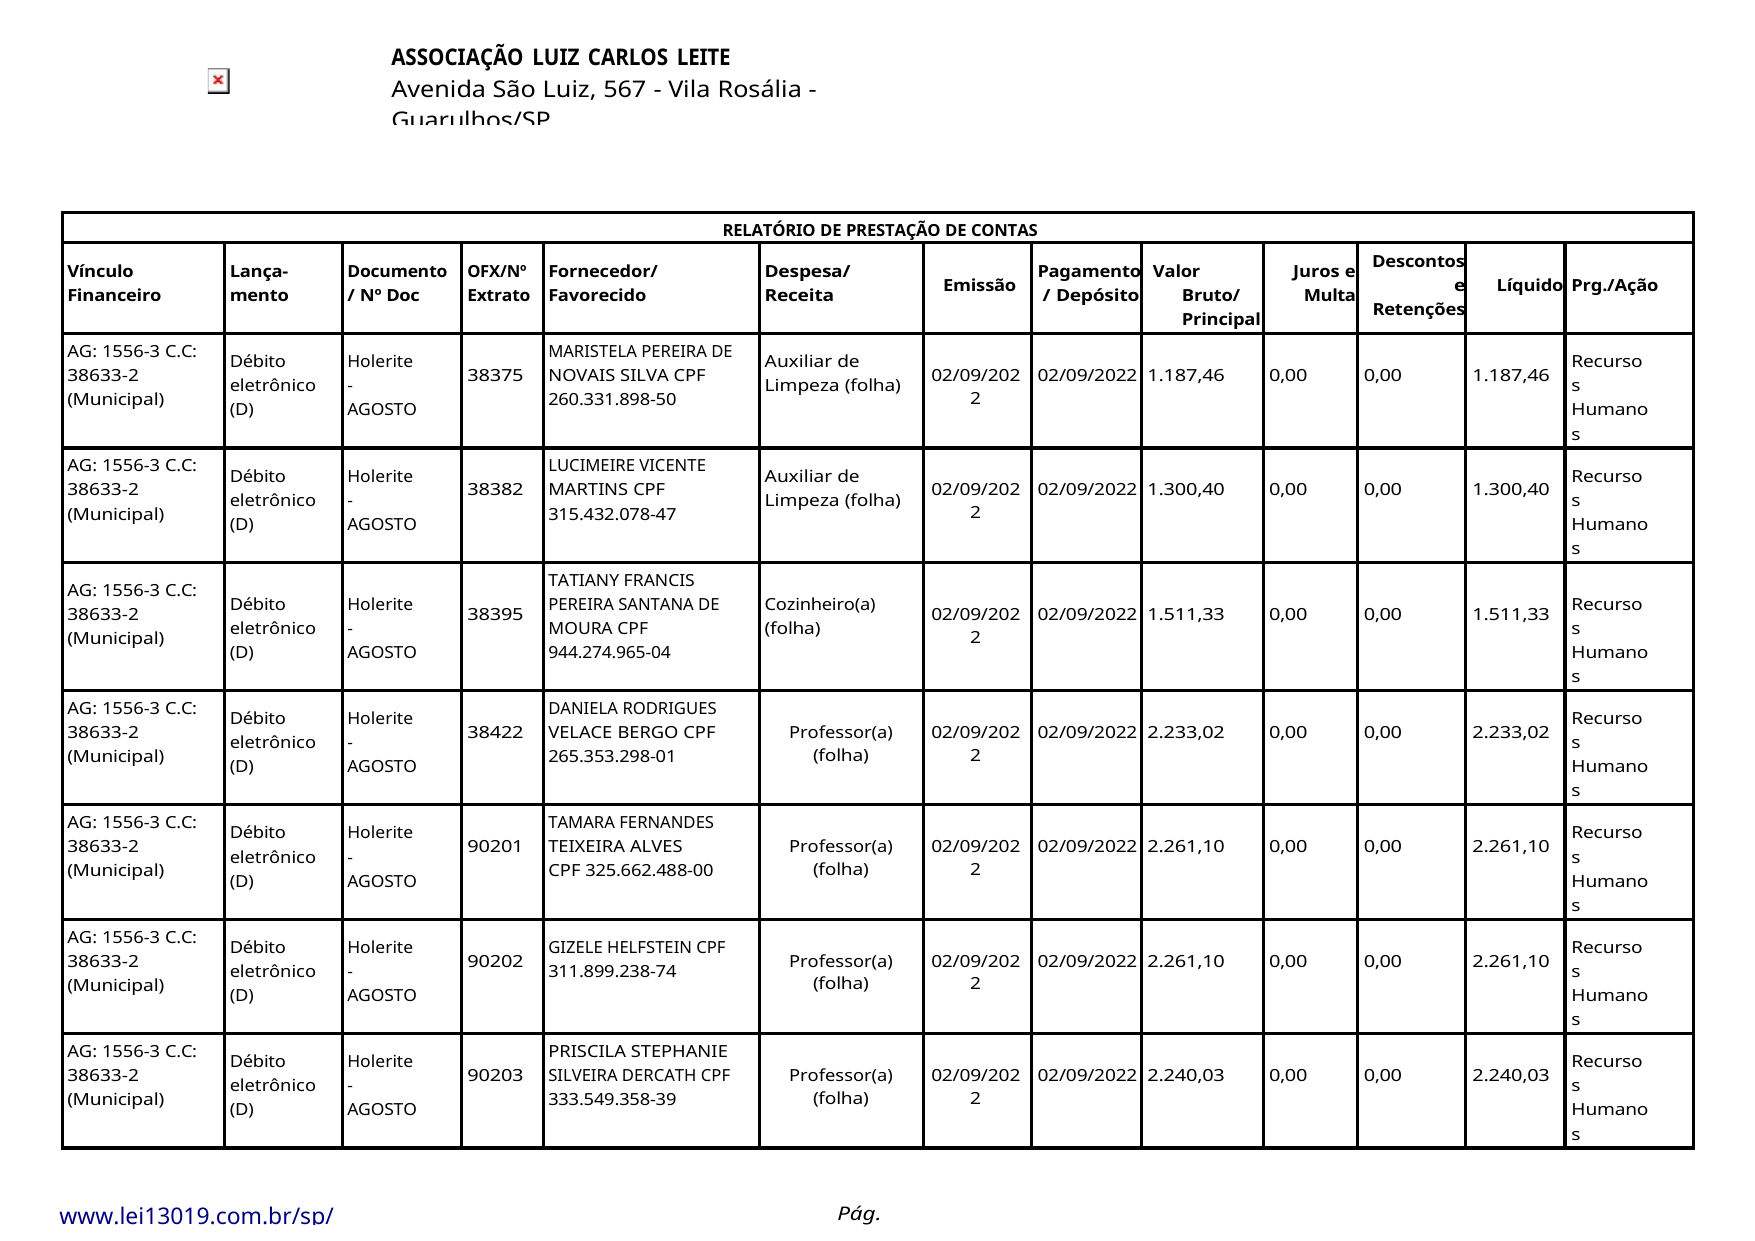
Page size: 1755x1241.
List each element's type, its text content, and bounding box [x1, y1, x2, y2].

table_cell DANIELA RODRIGUES VELACE BERGO CPF 265.353.298-01 [545, 692, 758, 803]
table_cell 1.300,40 [1467, 450, 1563, 561]
table_cell Fornecedor/ Favorecido [545, 244, 758, 332]
table_cell Valor Bruto/ Principal [1143, 244, 1262, 332]
table_cell Prg./Ação [1567, 244, 1692, 332]
table_cell 02/09/2022 [1033, 1035, 1140, 1146]
table_cell 02/09/2022 [1033, 335, 1140, 446]
table_cell Juros e Multa [1265, 244, 1356, 332]
table_cell Holerite - AGOSTO [344, 692, 460, 803]
table_cell 2.261,10 [1467, 806, 1563, 918]
table_cell AG: 1556-3 C.C: 38633-2 (Municipal) [64, 921, 223, 1032]
table_cell 2.261,10 [1143, 921, 1262, 1032]
table_cell 1.511,33 [1143, 564, 1262, 689]
table_cell 2.240,03 [1467, 1035, 1563, 1146]
table_cell GIZELE HELFSTEIN CPF 311.899.238-74 [545, 921, 758, 1032]
table_cell Recursos Humanos [1567, 921, 1692, 1032]
table_cell Recursos Humanos [1567, 335, 1692, 446]
table_cell 02/09/2022 [1033, 564, 1140, 689]
table_cell OFX/Nº Extrato [463, 244, 542, 332]
table_cell 2.261,10 [1467, 921, 1563, 1032]
table_cell Holerite - AGOSTO [344, 1035, 460, 1146]
table_cell 02/09/2022 [1033, 921, 1140, 1032]
table_cell Professor(a) (folha) [761, 806, 922, 918]
table_cell 38382 [463, 450, 542, 561]
table_cell Cozinheiro(a) (folha) [761, 564, 922, 689]
table_cell 0,00 [1265, 921, 1356, 1032]
table_cell 38395 [463, 564, 542, 689]
table_cell Professor(a) (folha) [761, 692, 922, 803]
table_cell 2.261,10 [1143, 806, 1262, 918]
table_cell 1.187,46 [1143, 335, 1262, 446]
table_cell 02/09/2022 [925, 806, 1030, 918]
table_cell 90203 [463, 1035, 542, 1146]
table_cell AG: 1556-3 C.C: 38633-2 (Municipal) [64, 335, 223, 446]
table_cell Auxiliar de Limpeza (folha) [761, 335, 922, 446]
table_cell TATIANY FRANCIS PEREIRA SANTANA DE MOURA CPF 944.274.965-04 [545, 564, 758, 689]
table_cell Recursos Humanos [1567, 692, 1692, 803]
table_cell AG: 1556-3 C.C: 38633-2 (Municipal) [64, 1035, 223, 1146]
table_cell AG: 1556-3 C.C: 38633-2 (Municipal) [64, 450, 223, 561]
table_cell 90201 [463, 806, 542, 918]
table_cell TAMARA FERNANDES TEIXEIRA ALVES CPF 325.662.488-00 [545, 806, 758, 918]
table_cell LUCIMEIRE VICENTE MARTINS CPF 315.432.078-47 [545, 450, 758, 561]
table_cell Recursos Humanos [1567, 450, 1692, 561]
table_cell 1.511,33 [1467, 564, 1563, 689]
table_cell Recursos Humanos [1567, 564, 1692, 689]
table_cell 2.233,02 [1143, 692, 1262, 803]
table_cell Débito eletrônico (D) [226, 335, 341, 446]
table_cell Emissão [925, 244, 1030, 332]
table_cell Professor(a) (folha) [761, 921, 922, 1032]
table_cell 0,00 [1265, 692, 1356, 803]
table_cell 02/09/2022 [1033, 806, 1140, 918]
table_cell Líquido [1467, 244, 1563, 332]
table_cell Recursos Humanos [1567, 1035, 1692, 1146]
table_cell 0,00 [1265, 1035, 1356, 1146]
table_cell 0,00 [1265, 335, 1356, 446]
table_cell Débito eletrônico (D) [226, 692, 341, 803]
table_cell Holerite - AGOSTO [344, 450, 460, 561]
table_cell 02/09/2022 [1033, 692, 1140, 803]
table_cell Débito eletrônico (D) [226, 921, 341, 1032]
table_cell Vínculo Financeiro [64, 244, 223, 332]
table_cell AG: 1556-3 C.C: 38633-2 (Municipal) [64, 564, 223, 689]
table_cell Débito eletrônico (D) [226, 1035, 341, 1146]
table_cell 38422 [463, 692, 542, 803]
table_cell 2.240,03 [1143, 1035, 1262, 1146]
table_cell 02/09/2022 [1033, 450, 1140, 561]
table_cell 02/09/2022 [925, 692, 1030, 803]
table_cell AG: 1556-3 C.C: 38633-2 (Municipal) [64, 692, 223, 803]
table_cell 0,00 [1359, 921, 1464, 1032]
table_cell Despesa/ Receita [761, 244, 922, 332]
table_cell 1.300,40 [1143, 450, 1262, 561]
table_cell Holerite - AGOSTO [344, 806, 460, 918]
table_cell 0,00 [1359, 692, 1464, 803]
table_cell 0,00 [1359, 806, 1464, 918]
table_cell Holerite - AGOSTO [344, 921, 460, 1032]
table_cell 90202 [463, 921, 542, 1032]
table_cell 1.187,46 [1467, 335, 1563, 446]
table_cell 02/09/2022 [925, 564, 1030, 689]
table_cell Holerite - AGOSTO [344, 564, 460, 689]
table_cell Documento / Nº Doc [344, 244, 460, 332]
table_cell 0,00 [1359, 564, 1464, 689]
table_cell AG: 1556-3 C.C: 38633-2 (Municipal) [64, 806, 223, 918]
table_cell Descontos e Retenções [1359, 244, 1464, 332]
table_cell 0,00 [1265, 450, 1356, 561]
table_cell Auxiliar de Limpeza (folha) [761, 450, 922, 561]
table_cell Débito eletrônico (D) [226, 806, 341, 918]
table_cell 0,00 [1265, 564, 1356, 689]
table_cell 0,00 [1359, 335, 1464, 446]
table_cell MARISTELA PEREIRA DE NOVAIS SILVA CPF 260.331.898-50 [545, 335, 758, 446]
table_cell 0,00 [1359, 1035, 1464, 1146]
table_cell Recursos Humanos [1567, 806, 1692, 918]
table_cell 0,00 [1265, 806, 1356, 918]
table_cell Débito eletrônico (D) [226, 450, 341, 561]
table_cell 38375 [463, 335, 542, 446]
table_cell Holerite - AGOSTO [344, 335, 460, 446]
table_cell 2.233,02 [1467, 692, 1563, 803]
table_cell PRISCILA STEPHANIE SILVEIRA DERCATH CPF 333.549.358-39 [545, 1035, 758, 1146]
table_cell Débito eletrônico (D) [226, 564, 341, 689]
table_header RELATÓRIO DE PRESTAÇÃO DE CONTAS [64, 214, 1692, 241]
table_cell 02/09/2022 [925, 1035, 1030, 1146]
table_cell Professor(a) (folha) [761, 1035, 922, 1146]
table_cell 0,00 [1359, 450, 1464, 561]
table_cell 02/09/2022 [925, 921, 1030, 1032]
table_cell Pagamento / Depósito [1033, 244, 1140, 332]
table_cell Lança- mento [226, 244, 341, 332]
table_cell 02/09/2022 [925, 450, 1030, 561]
table_cell 02/09/2022 [925, 335, 1030, 446]
